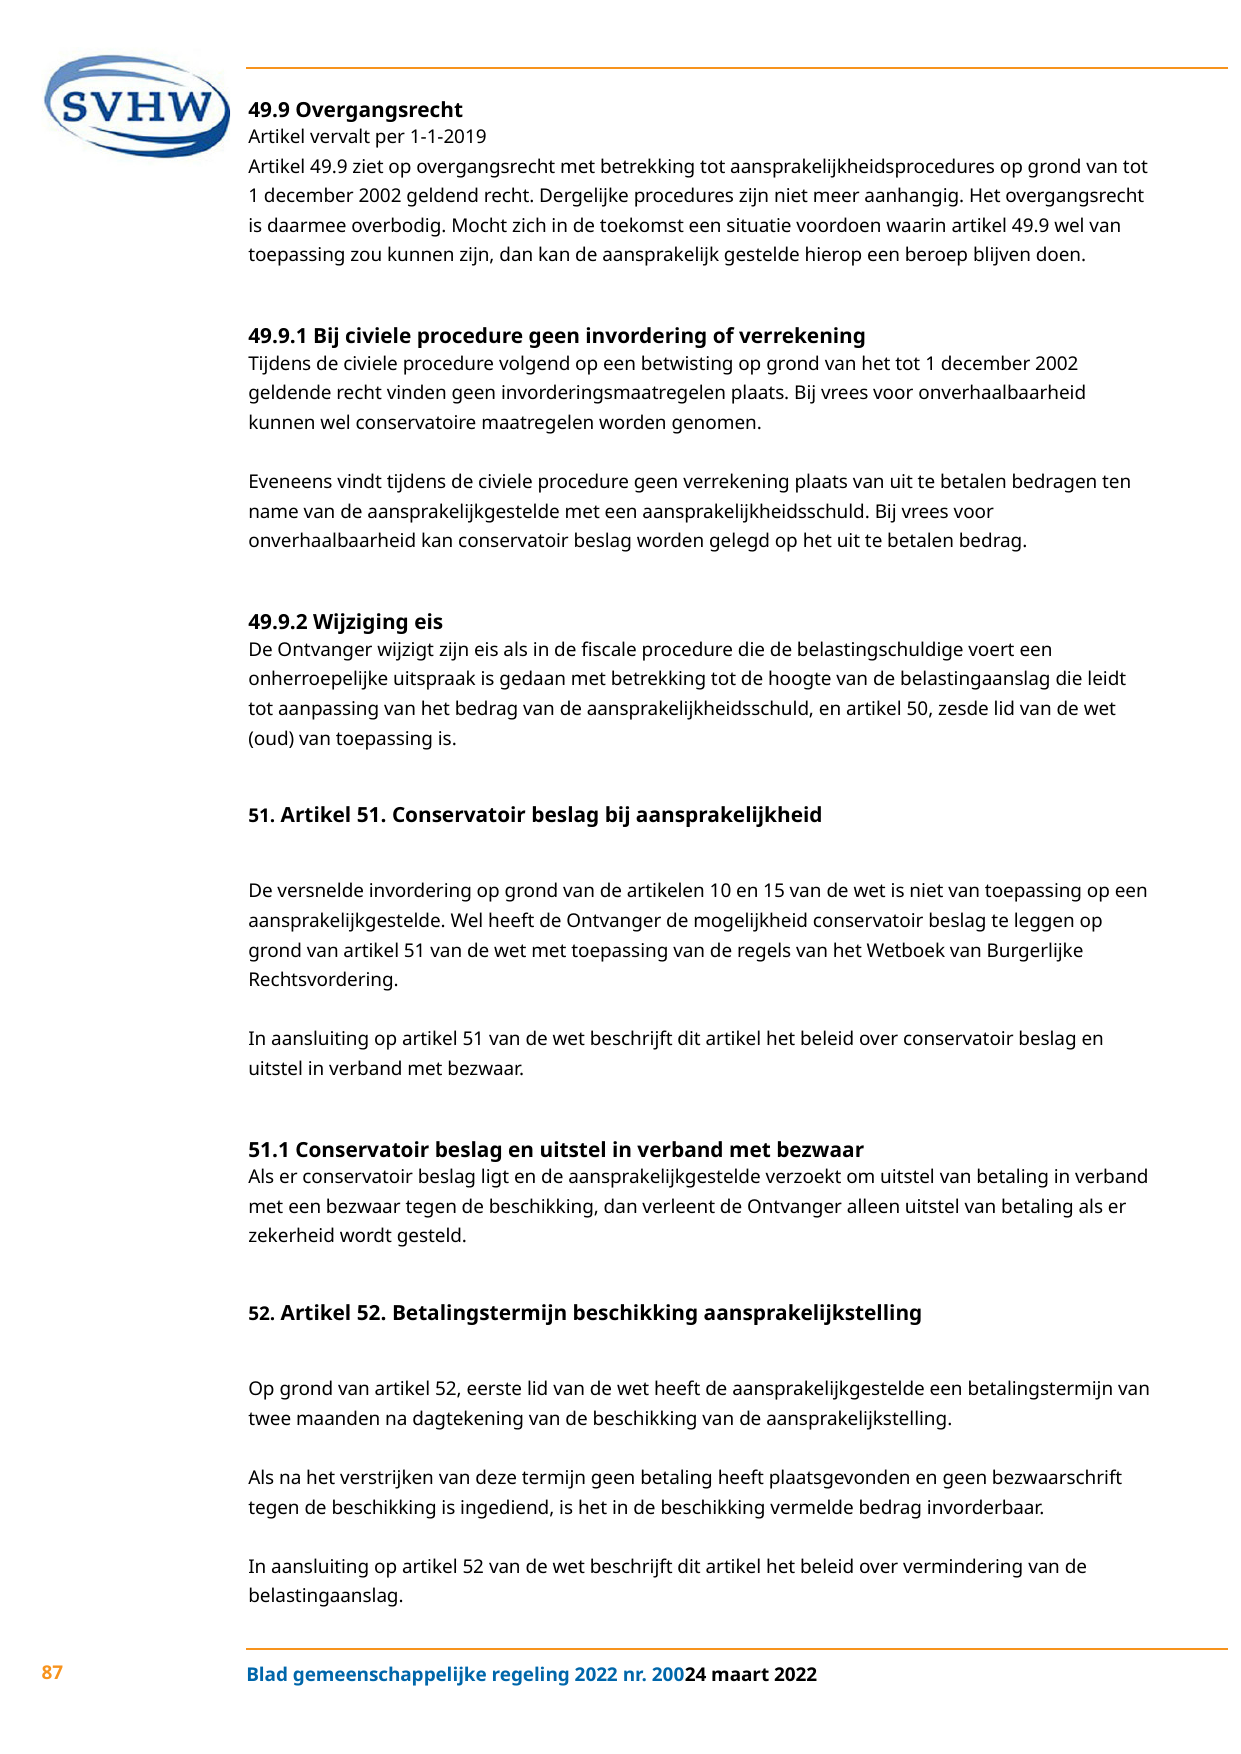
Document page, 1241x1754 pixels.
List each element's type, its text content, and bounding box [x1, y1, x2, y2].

text Artikel vervalt per 1-1-2019 [248, 123, 1152, 149]
text Tijdens de civiele procedure volgend op een betwisting op grond van het tot 1 december 2002 geldende recht vinden geen invorderingsmaatregelen plaats. Bij vrees voor onverhaalbaarheid kunnen wel conservatoire maatregelen worden genomen. [248, 350, 1152, 435]
text 49.9.1 Bij civiele procedure geen invordering of verrekening [248, 322, 1152, 350]
text Als na het verstrijken van deze termijn geen betaling heeft plaatsgevonden en geen bezwaarschrift tegen de beschikking is ingediend, is het in de beschikking vermelde bedrag invorderbaar. [248, 1464, 1152, 1520]
text In aansluiting op artikel 52 van de wet beschrijft dit artikel het beleid over vermindering van de belastingaanslag. [248, 1553, 1152, 1608]
text De Ontvanger wijzigt zijn eis als in de fiscale procedure die de belastingschuldige voert een onherroepelijke uitspraak is gedaan met betrekking tot de hoogte van de belastingaanslag die leidt tot aanpassing van het bedrag van de aansprakelijkheidsschuld, en artikel 50, zesde lid van de wet (oud) van toepassing is. [248, 636, 1152, 750]
text 49.9.2 Wijziging eis [248, 607, 1152, 636]
text Artikel 49.9 ziet op overgangsrecht met betrekking tot aansprakelijkheidsprocedures op grond van tot 1 december 2002 geldend recht. Dergelijke procedures zijn niet meer aanhangig. Het overgangsrecht is daarmee overbodig. Mocht zich in de toekomst een situatie voordoen waarin artikel 49.9 wel van toepassing zou kunnen zijn, dan kan de aansprakelijk gestelde hierop een beroep blijven doen. [248, 153, 1152, 267]
text De versnelde invordering op grond van de artikelen 10 en 15 van de wet is niet van toepassing op een aansprakelijkgestelde. Wel heeft de Ontvanger de mogelijkheid conservatoir beslag te leggen op grond van artikel 51 van de wet met toepassing van de regels van het Wetboek van Burgerlijke Rechtsvordering. [248, 878, 1152, 992]
text 52. Artikel 52. Betalingstermijn beschikking aansprakelijkstelling [248, 1298, 1152, 1326]
text 51.1 Conservatoir beslag en uitstel in verband met bezwaar [248, 1135, 1152, 1163]
picture [41, 47, 231, 172]
text Op grond van artikel 52, eerste lid van de wet heeft de aansprakelijkgestelde een betalingstermijn van twee maanden na dagtekening van de beschikking van de aansprakelijkstelling. [248, 1376, 1152, 1431]
text Eveneens vindt tijdens de civiele procedure geen verrekening plaats van uit te betalen bedragen ten name van de aansprakelijkgestelde met een aansprakelijkheidsschuld. Bij vrees voor onverhaalbaarheid kan conservatoir beslag worden gelegd op het uit te betalen bedrag. [248, 468, 1152, 553]
text In aansluiting op artikel 51 van de wet beschrijft dit artikel het beleid over conservatoir beslag en uitstel in verband met bezwaar. [248, 1026, 1152, 1081]
text 51. Artikel 51. Conservatoir beslag bij aansprakelijkheid [248, 800, 1152, 828]
text Als er conservatoir beslag ligt en de aansprakelijkgestelde verzoekt om uitstel van betaling in verband met een bezwaar tegen de beschikking, dan verleent de Ontvanger alleen uitstel van betaling als er zekerheid wordt gesteld. [248, 1163, 1152, 1248]
text 49.9 Overgangsrecht [248, 95, 1152, 123]
